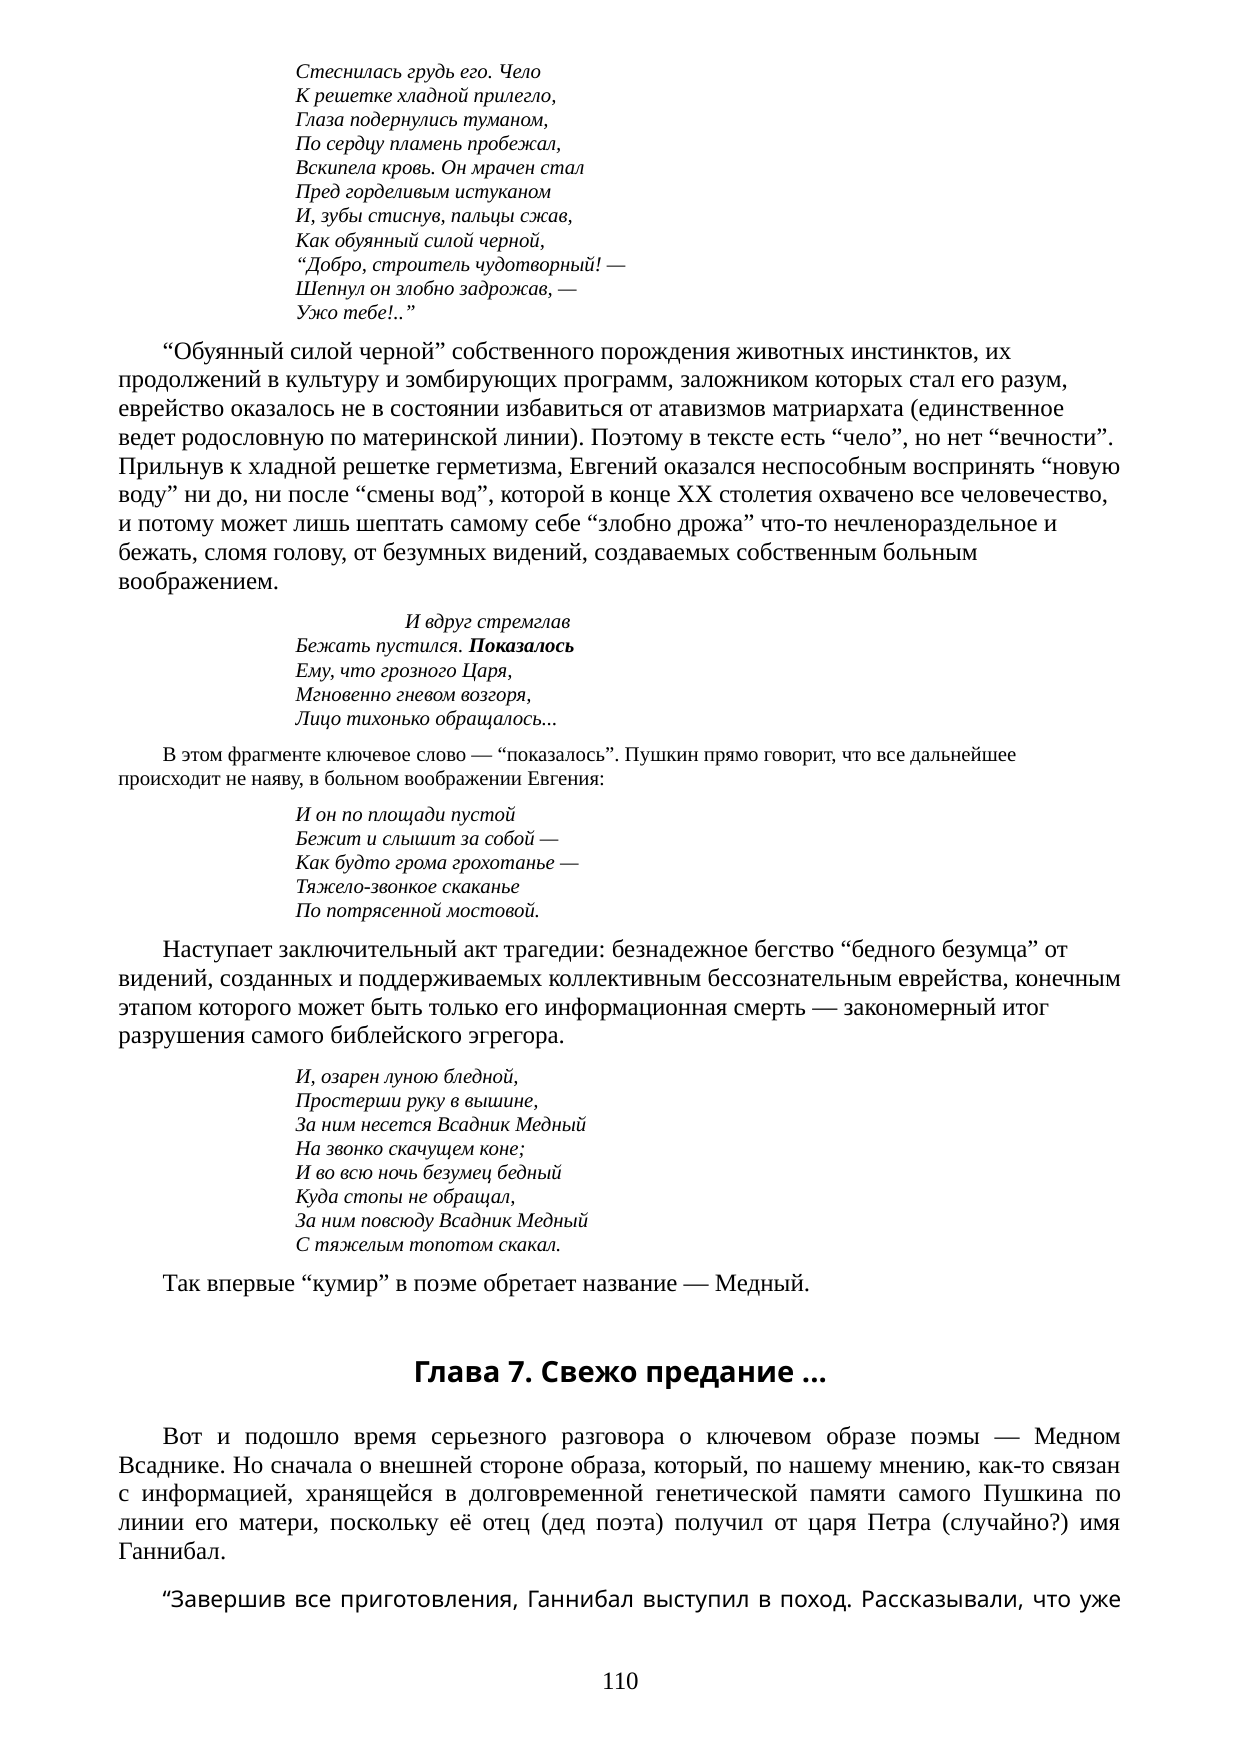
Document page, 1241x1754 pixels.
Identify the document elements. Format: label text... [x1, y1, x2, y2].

text Глаза подернулись туманом, [295, 107, 1033, 131]
text “Добро, строитель чудотворный! — [295, 252, 1033, 276]
text Так впервые “кумир” в поэме обретает название — Медный. [118, 1268, 1033, 1297]
text Бежать пустился. Показалось [295, 633, 1033, 657]
text Вот и подошло время серьезного разговора о ключевом образе поэмы — Медном Всаднике. Но сначала о внешней стороне образа, который, по нашему мнению, как-то связан с информацией, хранящейся в долговременной генетической памяти самого Пушкина по линии его матери, поскольку её отец (дед поэта) получил от царя Петра (случайно?) имя Ганнибал. [118, 1421, 1122, 1565]
text И он по площади пустой [295, 802, 1033, 826]
text Стеснилась грудь его. Чело [295, 59, 1033, 83]
text И вдруг стремглав [295, 609, 892, 633]
text Лицо тихонько обращалось... [295, 706, 1033, 730]
text По потрясенной мостовой. [295, 898, 1033, 922]
text “Обуянный силой черной” собственного порождения животных инстинктов, их продолжений в культуру и зомбирующих программ, заложником которых стал его разум, еврейство оказалось не в состоянии избавиться от атавизмов матриархата (единственное ведет родословную по материнской линии). Поэтому в тексте есть “чело”, но нет “вечности”. Прильнув к хладной решетке герметизма, Евгений оказался неспособным воспринять “новую воду” ни до, ни после “смены вод”, которой в конце ХХ столетия охвачено все человечество, и потому может лишь шептать самому себе “злобно дрожа” что-то нечленораздельное и бежать, сломя голову, от безумных видений, создаваемых собственным больным воображением. [118, 336, 1122, 594]
text И, зубы стиснув, пальцы сжав, [295, 203, 1033, 227]
text Как обуянный силой черной, [295, 227, 1033, 252]
text Ему, что грозного Царя, [295, 657, 1033, 682]
text Мгновенно гневом возгоря, [295, 682, 1033, 706]
text По сердцу пламень пробежал, [295, 131, 1033, 155]
text Бежит и слышит за собой — [295, 826, 1033, 850]
text Шепнул он злобно задрожав, — [295, 276, 1033, 300]
text За ним повсюду Всадник Медный [295, 1208, 1033, 1232]
text Простерши руку в вышине, [295, 1088, 1033, 1112]
text И во всю ночь безумец бедный [295, 1160, 1033, 1184]
text На звонко скачущем коне; [295, 1136, 1033, 1160]
text Ужо тебе!..” [295, 300, 1033, 324]
subtitle Глава 7. Свежо предание ... [118, 1351, 1122, 1391]
text “Завершив все приготовления, Ганнибал выступил в поход. Рассказывали, что уже [118, 1582, 1122, 1614]
text В этом фрагменте ключевое слово — “показалось”. Пушкин прямо говорит, что все дальнейшее происходит не наяву, в больном воображении Евгения: [118, 742, 1122, 790]
text К решетке хладной прилегло, [295, 83, 1033, 107]
text Вскипела кровь. Он мрачен стал [295, 155, 1033, 179]
text Тяжело-звонкое скаканье [295, 874, 1033, 898]
text С тяжелым топотом скакал. [295, 1232, 1033, 1256]
text И, озарен луною бледной, [295, 1064, 1033, 1088]
text Пред горделивым истуканом [295, 179, 1033, 203]
text Наступает заключительный акт трагедии: безнадежное бегство “бедного безумца” от видений, созданных и поддерживаемых коллективным бессознательным еврейства, конечным этапом которого может быть только его информационная смерть — закономерный итог разрушения самого библейского эгрегора. [118, 934, 1122, 1049]
text Куда стопы не обращал, [295, 1184, 1033, 1208]
text Как будто грома грохотанье — [295, 850, 1033, 874]
text За ним несется Всадник Медный [295, 1112, 1033, 1136]
